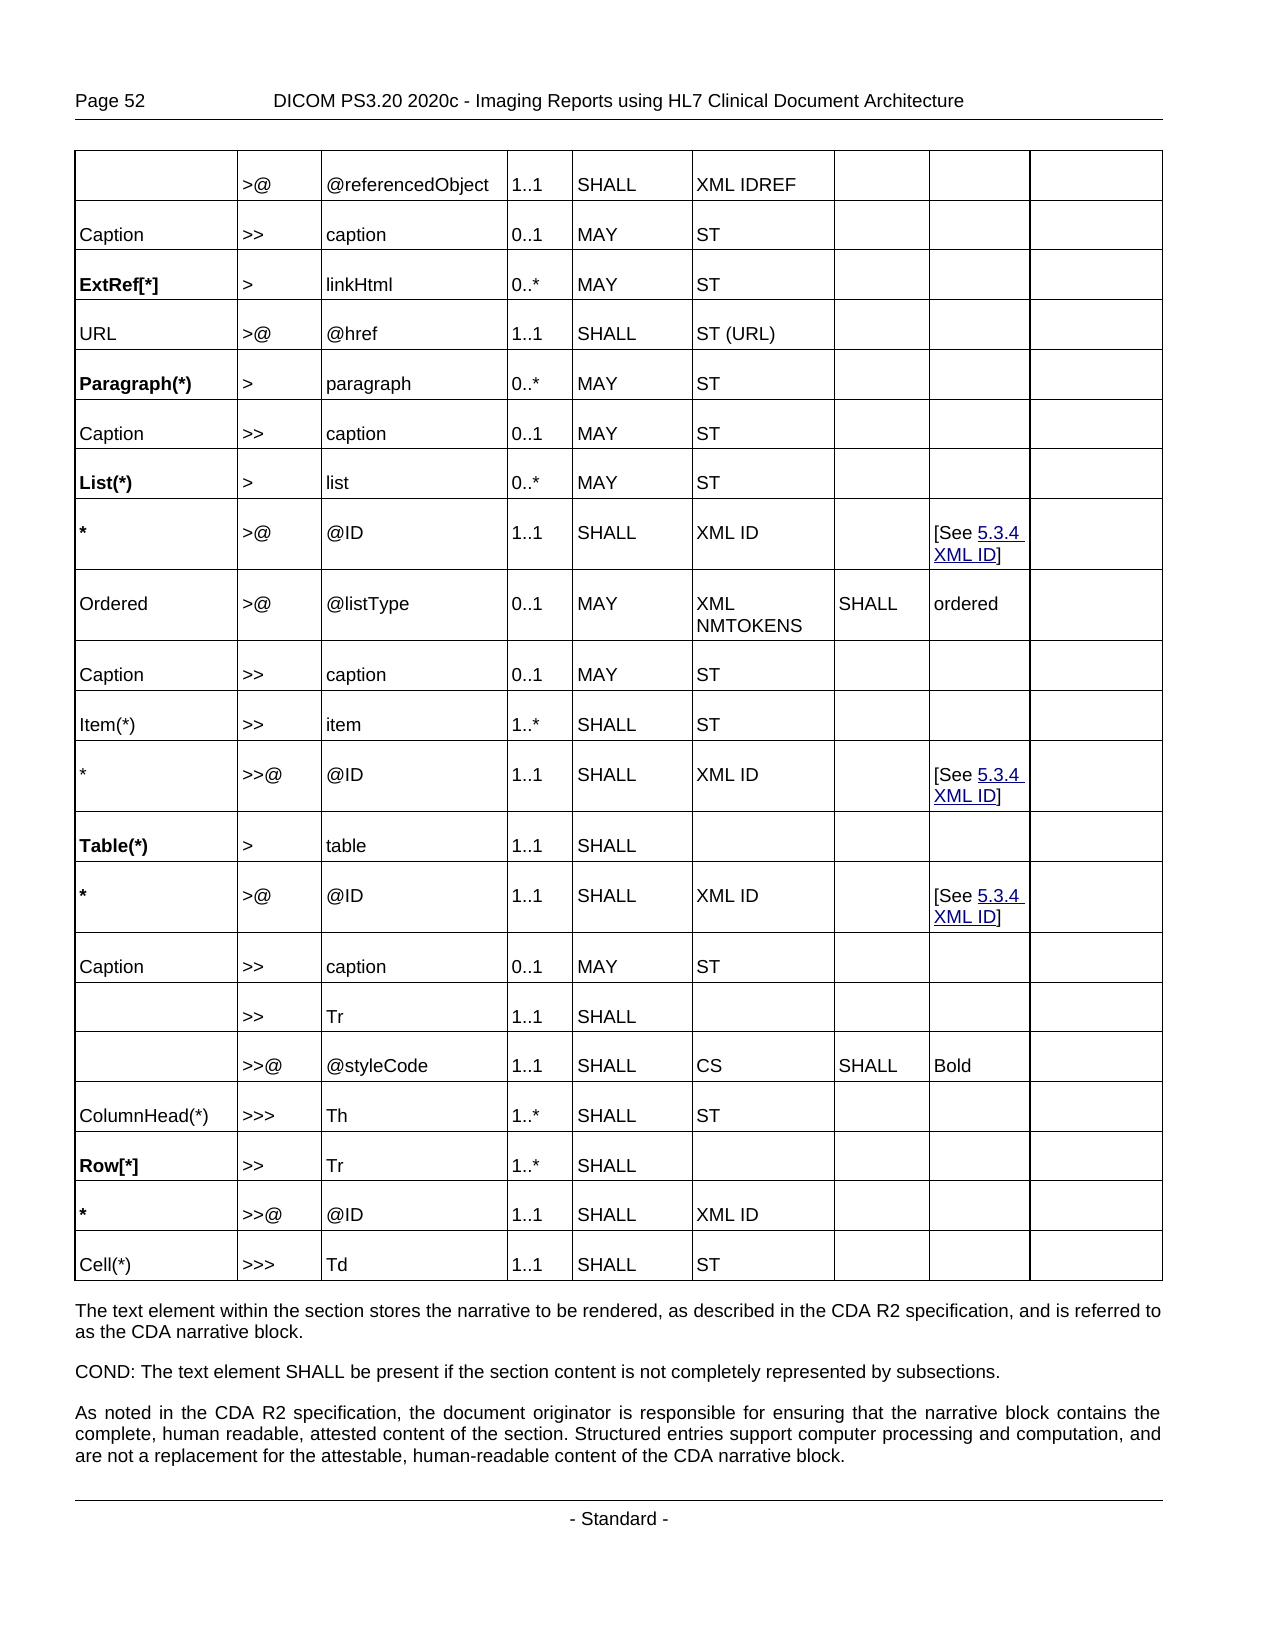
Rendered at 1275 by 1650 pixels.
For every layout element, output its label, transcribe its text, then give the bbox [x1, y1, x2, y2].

table_cell * [76, 1181, 237, 1230]
table_cell 1..1 [508, 151, 572, 200]
table_cell [930, 300, 1029, 349]
table_cell [835, 983, 929, 1031]
table_cell ordered [930, 570, 1029, 640]
table_cell [1031, 499, 1162, 569]
table_cell ST [693, 1082, 834, 1131]
table_cell XML ID [693, 499, 834, 569]
table_cell Table(*) [76, 812, 237, 861]
table_cell paragraph [322, 350, 507, 398]
table_cell SHALL [573, 983, 692, 1031]
table_cell 1..* [508, 691, 572, 740]
table_cell @listType [322, 570, 507, 640]
table_cell 1..1 [508, 983, 572, 1031]
table_cell XML ID [693, 741, 834, 811]
table_cell link​Html [322, 250, 507, 299]
table_cell 0..* [508, 250, 572, 299]
table_cell 1..1 [508, 741, 572, 811]
table_cell ST (URL) [693, 300, 834, 349]
table_cell [76, 983, 237, 1031]
table_cell [930, 250, 1029, 299]
table_cell [1031, 1132, 1162, 1180]
table_cell Th [322, 1082, 507, 1131]
table_cell [930, 1132, 1029, 1180]
table_cell >>@ [238, 741, 321, 811]
table_cell [835, 449, 929, 498]
table_cell [693, 812, 834, 861]
table_cell >@ [238, 499, 321, 569]
table_cell > [238, 812, 321, 861]
table_cell > [238, 350, 321, 398]
table_cell >@ [238, 570, 321, 640]
table_cell [930, 201, 1029, 249]
table_cell SHALL [573, 1032, 692, 1081]
table_cell [930, 983, 1029, 1031]
table_cell [930, 400, 1029, 448]
table_cell SHALL [573, 499, 692, 569]
table_cell MAY [573, 350, 692, 398]
table_cell MAY [573, 250, 692, 299]
table_cell [835, 201, 929, 249]
table_cell 0..1 [508, 641, 572, 690]
table_cell 1..1 [508, 1181, 572, 1230]
table_cell * [76, 741, 237, 811]
table_cell [1031, 1181, 1162, 1230]
table_cell Caption [76, 641, 237, 690]
table_cell caption [322, 400, 507, 448]
table_cell XML ID [693, 862, 834, 932]
table_cell [76, 1032, 237, 1081]
table_cell Ordered [76, 570, 237, 640]
table_cell SHALL [573, 1082, 692, 1131]
table_cell 1..1 [508, 1231, 572, 1280]
table_cell [835, 400, 929, 448]
table_cell @ID [322, 862, 507, 932]
table_cell ST [693, 350, 834, 398]
table_cell [835, 1082, 929, 1131]
table_cell [835, 691, 929, 740]
table_cell XML ID [693, 1181, 834, 1230]
table_cell [835, 499, 929, 569]
table_cell XML IDREF [693, 151, 834, 200]
table_cell 1..1 [508, 812, 572, 861]
table_cell [693, 983, 834, 1031]
table_cell >> [238, 691, 321, 740]
table_cell @styleCode [322, 1032, 507, 1081]
table_cell [930, 641, 1029, 690]
table_cell SHALL [573, 300, 692, 349]
table_cell * [76, 499, 237, 569]
table_cell MAY [573, 570, 692, 640]
table_cell [See 5.3.4 XML ID] [930, 741, 1029, 811]
table_cell @href [322, 300, 507, 349]
table_cell [1031, 641, 1162, 690]
table_cell ST [693, 1231, 834, 1280]
table_cell 0..1 [508, 933, 572, 982]
table_cell [835, 1231, 929, 1280]
table_cell [835, 1181, 929, 1230]
table_cell [1031, 862, 1162, 932]
table_cell Tr [322, 983, 507, 1031]
table_cell [1031, 449, 1162, 498]
table_cell 1..1 [508, 862, 572, 932]
table_cell [1031, 812, 1162, 861]
table_cell 1..* [508, 1132, 572, 1180]
table_cell Caption [76, 201, 237, 249]
table_cell item [322, 691, 507, 740]
table_cell >> [238, 400, 321, 448]
table_cell Tr [322, 1132, 507, 1180]
table_cell SHALL [573, 741, 692, 811]
table_cell Td [322, 1231, 507, 1280]
table_cell ST [693, 250, 834, 299]
table_cell Row[*] [76, 1132, 237, 1180]
table_cell [76, 151, 237, 200]
table_cell * [76, 862, 237, 932]
table_cell >> [238, 983, 321, 1031]
table_cell SHALL [573, 691, 692, 740]
table_cell >> [238, 1132, 321, 1180]
table_cell [693, 1132, 834, 1180]
table_cell >>> [238, 1082, 321, 1131]
table_cell [1031, 350, 1162, 398]
table_cell SHALL [573, 1132, 692, 1180]
table_cell 0..1 [508, 570, 572, 640]
table_cell SHALL [835, 1032, 929, 1081]
table_cell [835, 741, 929, 811]
table_cell 1..1 [508, 499, 572, 569]
table_cell >>@ [238, 1032, 321, 1081]
table_cell >@ [238, 862, 321, 932]
table_cell [835, 1132, 929, 1180]
table_cell SHALL [835, 570, 929, 640]
table_cell 0..1 [508, 201, 572, 249]
table_cell [930, 1082, 1029, 1131]
table_cell list [322, 449, 507, 498]
text COND: The text element SHALL be present if the section content is not completely represented by subsections. [75, 1361, 1162, 1383]
table_cell > [238, 250, 321, 299]
table_cell ST [693, 933, 834, 982]
text The text element within the section stores the narrative to be rendered, as described in the CDA R2 specification, and is referred to as the CDA narrative block. [75, 1299, 1162, 1343]
table_cell [See 5.3.4 XML ID] [930, 499, 1029, 569]
table_cell >> [238, 201, 321, 249]
table_cell [930, 691, 1029, 740]
table_cell [835, 151, 929, 200]
text As noted in the CDA R2 specification, the document originator is responsible for ensuring that the narrative block contains the complete, human readable, attested content of the section. Structured entries support computer processing and computation, and are not a replacement for the attestable, human-readable content of the CDA narrative block. [75, 1402, 1162, 1466]
table_cell caption [322, 933, 507, 982]
table_cell [835, 250, 929, 299]
table_cell [930, 350, 1029, 398]
table_cell [835, 300, 929, 349]
table_cell [1031, 300, 1162, 349]
table_cell ST [693, 691, 834, 740]
table_cell 0..* [508, 449, 572, 498]
table_cell MAY [573, 933, 692, 982]
table_cell table [322, 812, 507, 861]
table_cell @ID [322, 1181, 507, 1230]
table_cell > [238, 449, 321, 498]
table_cell Caption [76, 400, 237, 448]
table_cell [835, 862, 929, 932]
table_cell [1031, 691, 1162, 740]
table_cell ST [693, 641, 834, 690]
table_cell [1031, 741, 1162, 811]
table_cell XML NMTOKENS [693, 570, 834, 640]
table_cell [835, 350, 929, 398]
table_cell [1031, 201, 1162, 249]
table_cell ST [693, 400, 834, 448]
table_cell [1031, 933, 1162, 982]
table_cell Caption [76, 933, 237, 982]
table_cell >> [238, 933, 321, 982]
table_cell @referencedObject [322, 151, 507, 200]
table_cell [835, 641, 929, 690]
table_cell [835, 812, 929, 861]
table_cell [930, 1231, 1029, 1280]
table_cell MAY [573, 449, 692, 498]
table_cell 0..* [508, 350, 572, 398]
table_cell [930, 812, 1029, 861]
table_cell [1031, 1231, 1162, 1280]
table_cell CS [693, 1032, 834, 1081]
table_cell [930, 151, 1029, 200]
table_cell [1031, 1032, 1162, 1081]
table_cell >>> [238, 1231, 321, 1280]
table_cell caption [322, 201, 507, 249]
table_cell 1..1 [508, 1032, 572, 1081]
table_cell [930, 449, 1029, 498]
table_cell Item(*) [76, 691, 237, 740]
table_cell >@ [238, 300, 321, 349]
table_cell [930, 1181, 1029, 1230]
table_cell @ID [322, 499, 507, 569]
table_cell SHALL [573, 1231, 692, 1280]
table_cell [1031, 570, 1162, 640]
table_cell Column​Head(*) [76, 1082, 237, 1131]
table_cell [1031, 983, 1162, 1031]
table_cell SHALL [573, 812, 692, 861]
table_cell >@ [238, 151, 321, 200]
table_cell >>@ [238, 1181, 321, 1230]
table_cell [1031, 151, 1162, 200]
table_cell 1..1 [508, 300, 572, 349]
table_cell SHALL [573, 1181, 692, 1230]
table_cell Cell(*) [76, 1231, 237, 1280]
table_cell [835, 933, 929, 982]
table_cell URL [76, 300, 237, 349]
table_cell SHALL [573, 151, 692, 200]
table_cell Ext​Ref[*] [76, 250, 237, 299]
table_cell 0..1 [508, 400, 572, 448]
table_cell caption [322, 641, 507, 690]
table_cell MAY [573, 201, 692, 249]
table_cell [930, 933, 1029, 982]
table_cell @ID [322, 741, 507, 811]
table_cell Bold [930, 1032, 1029, 1081]
table_cell 1..* [508, 1082, 572, 1131]
table_cell >> [238, 641, 321, 690]
table_cell [See 5.3.4 XML ID] [930, 862, 1029, 932]
table_cell ST [693, 201, 834, 249]
table_cell SHALL [573, 862, 692, 932]
table_cell List(*) [76, 449, 237, 498]
table_cell Paragraph(*) [76, 350, 237, 398]
table_cell MAY [573, 400, 692, 448]
table_cell [1031, 250, 1162, 299]
table_cell [1031, 1082, 1162, 1131]
table_cell MAY [573, 641, 692, 690]
table_cell ST [693, 449, 834, 498]
table_cell [1031, 400, 1162, 448]
